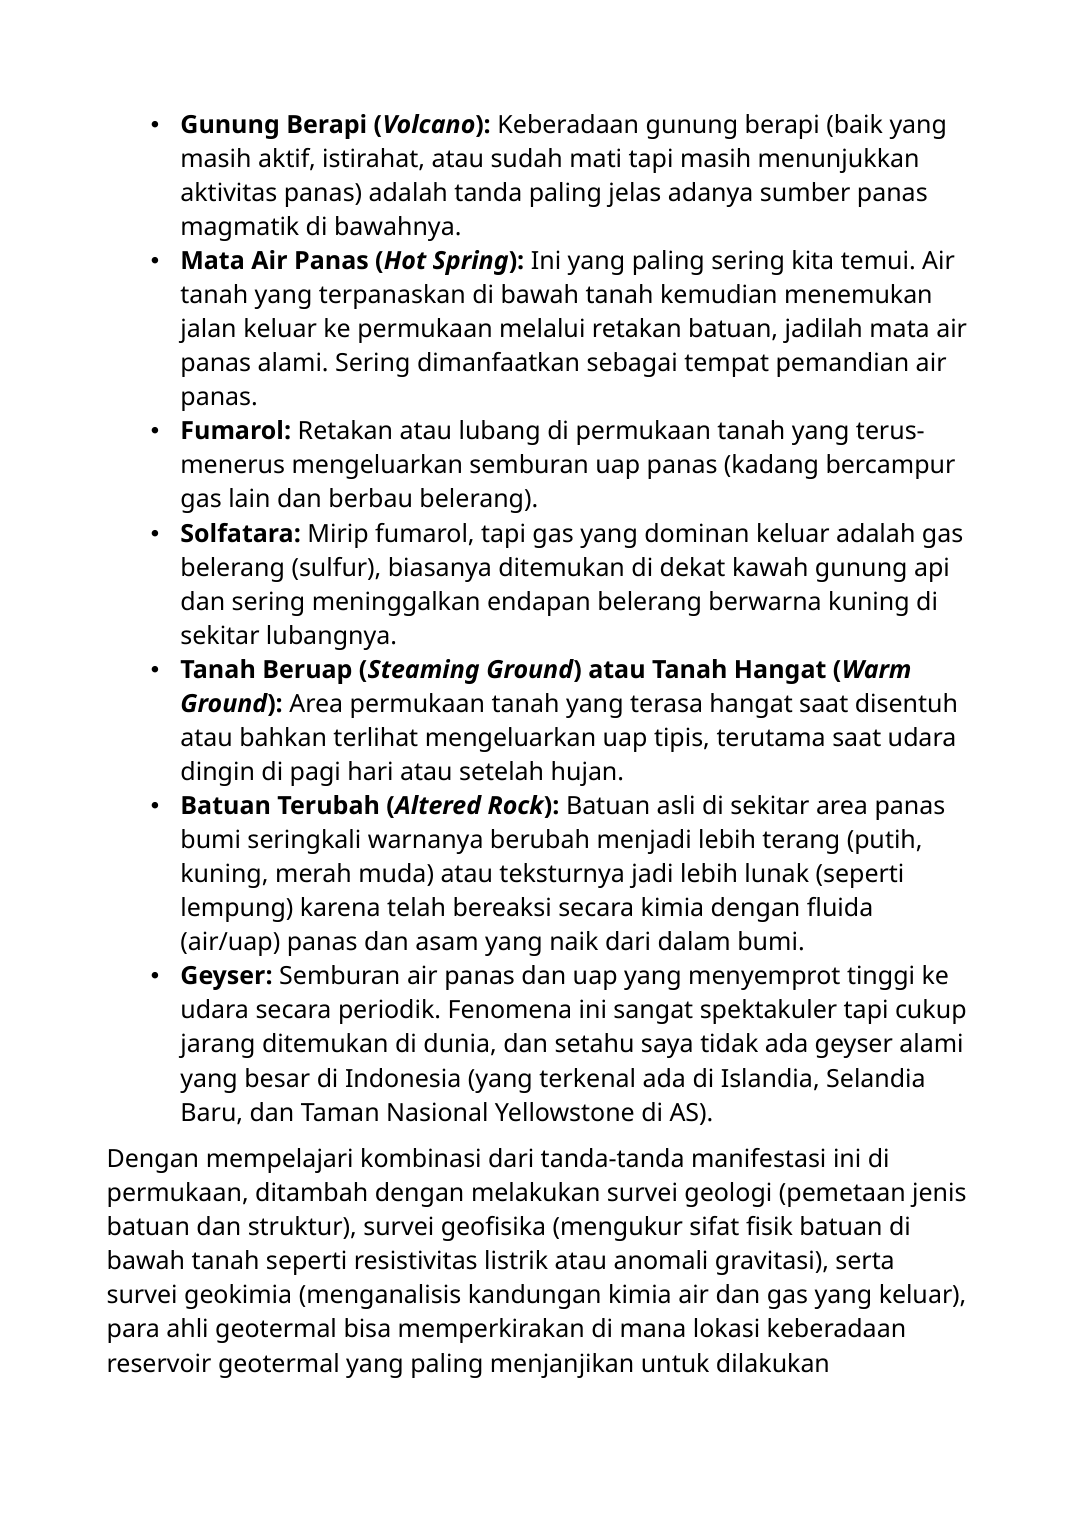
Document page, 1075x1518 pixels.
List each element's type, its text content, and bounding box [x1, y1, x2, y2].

list Solfatara: Mirip fumarol, tapi gas yang dominan keluar adalah gas belerang (sulfur), biasanya ditemukan di dekat kawah gunung api dan sering meninggalkan endapan belerang berwarna kuning di sekitar lubangnya. [151, 515, 968, 651]
list Mata Air Panas (Hot Spring): Ini yang paling sering kita temui. Air tanah yang terpanaskan di bawah tanah kemudian menemukan jalan keluar ke permukaan melalui retakan batuan, jadilah mata air panas alami. Sering dimanfaatkan sebagai tempat pemandian air panas. [151, 243, 968, 413]
text Dengan mempelajari kombinasi dari tanda-tanda manifestasi ini di permukaan, ditambah dengan melakukan survei geologi (pemetaan jenis batuan dan struktur), survei geofisika (mengukur sifat fisik batuan di bawah tanah seperti resistivitas listrik atau anomali gravitasi), serta survei geokimia (menganalisis kandungan kimia air dan gas yang keluar), para ahli geotermal bisa memperkirakan di mana lokasi keberadaan reservoir geotermal yang paling menjanjikan untuk dilakukan [106, 1141, 968, 1379]
list Tanah Beruap (Steaming Ground) atau Tanah Hangat (Warm Ground): Area permukaan tanah yang terasa hangat saat disentuh atau bahkan terlihat mengeluarkan uap tipis, terutama saat udara dingin di pagi hari atau setelah hujan. [151, 651, 968, 788]
list Batuan Terubah (Altered Rock): Batuan asli di sekitar area panas bumi seringkali warnanya berubah menjadi lebih terang (putih, kuning, merah muda) atau teksturnya jadi lebih lunak (seperti lempung) karena telah bereaksi secara kimia dengan fluida (air/uap) panas dan asam yang naik dari dalam bumi. [151, 788, 968, 958]
list Geyser: Semburan air panas dan uap yang menyemprot tinggi ke udara secara periodik. Fenomena ini sangat spektakuler tapi cukup jarang ditemukan di dunia, dan setahu saya tidak ada geyser alami yang besar di Indonesia (yang terkenal ada di Islandia, Selandia Baru, dan Taman Nasional Yellowstone di AS). [151, 958, 968, 1128]
list Gunung Berapi (Volcano): Keberadaan gunung berapi (baik yang masih aktif, istirahat, atau sudah mati tapi masih menunjukkan aktivitas panas) adalah tanda paling jelas adanya sumber panas magmatik di bawahnya. [151, 106, 968, 243]
list Fumarol: Retakan atau lubang di permukaan tanah yang terus-menerus mengeluarkan semburan uap panas (kadang bercampur gas lain dan berbau belerang). [151, 413, 968, 515]
